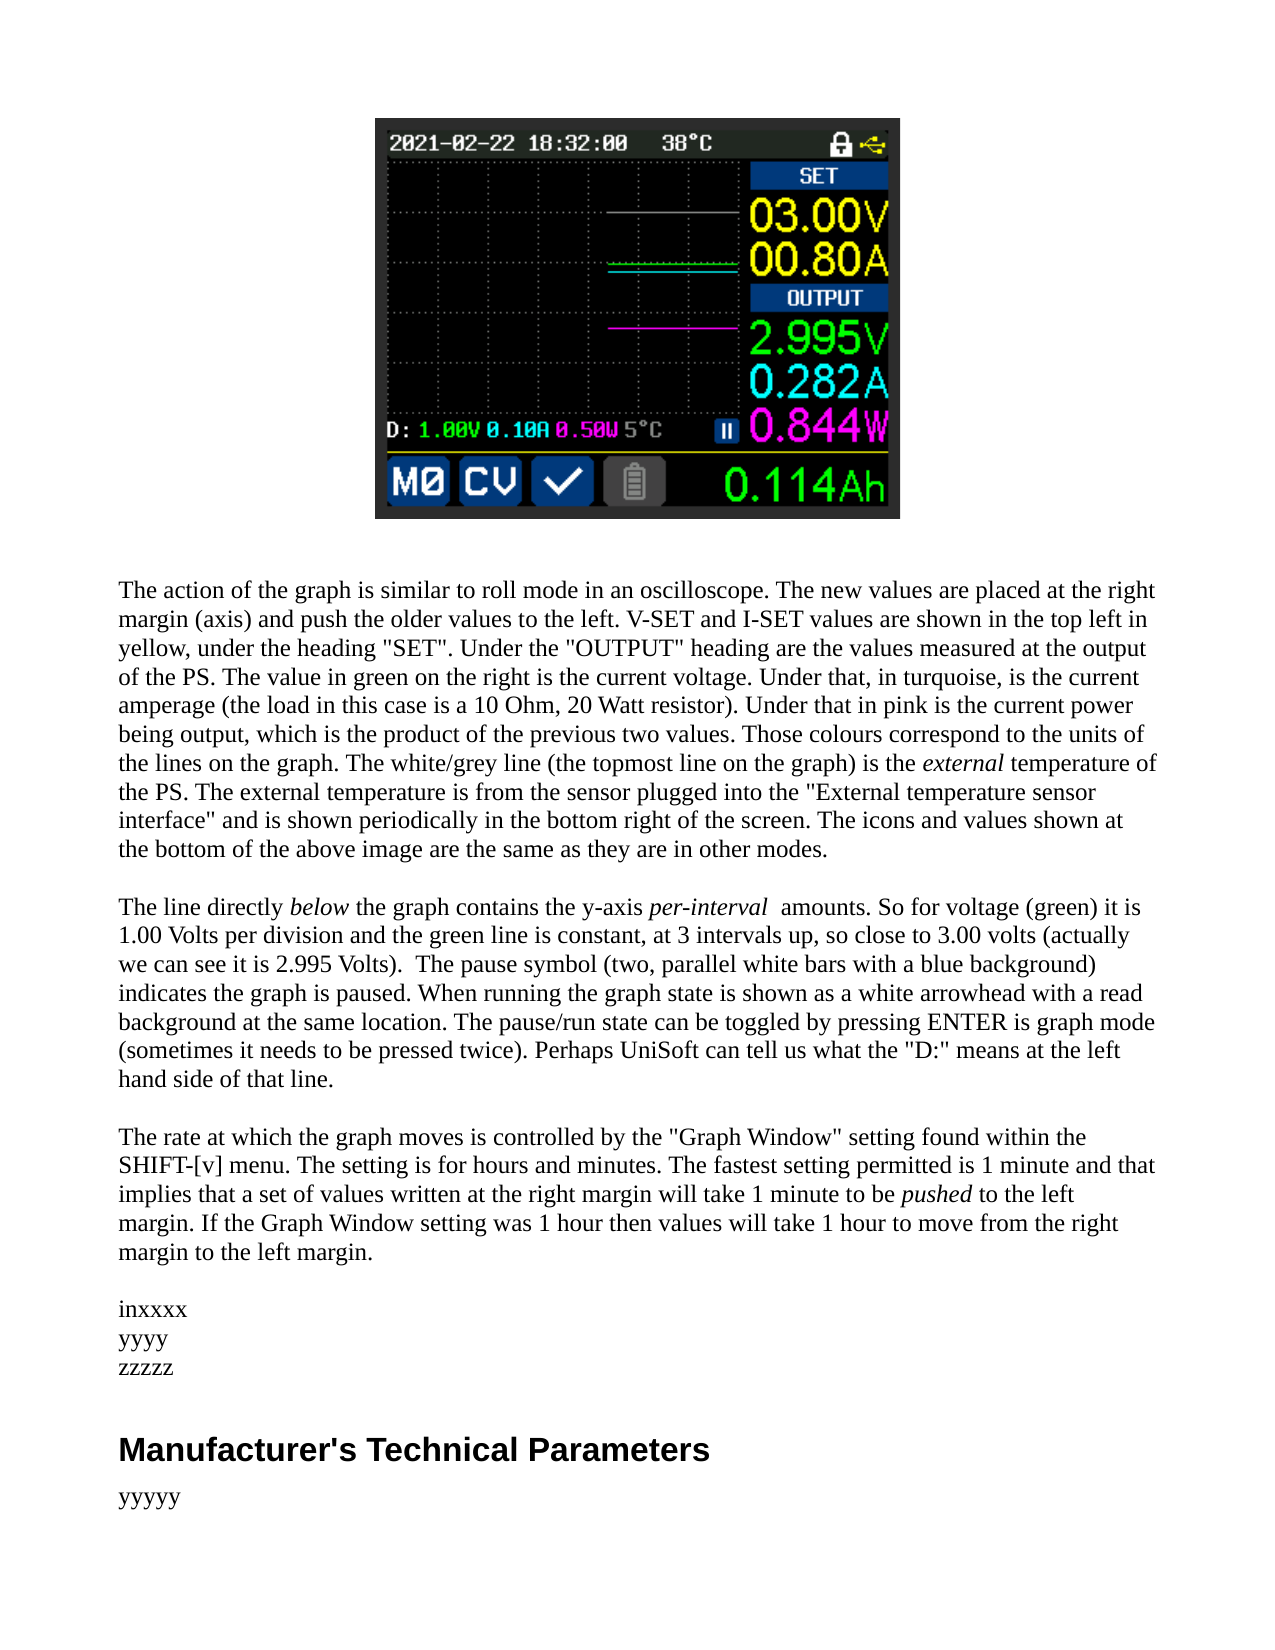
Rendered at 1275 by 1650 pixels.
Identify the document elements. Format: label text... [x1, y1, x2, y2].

text The rate at which the graph moves is controlled by the "Graph Window" setting found within the SHIFT-[v] menu. The setting is for hours and minutes. The fastest setting permitted is 1 minute and that implies that a set of values written at the right margin will take 1 minute to be pushed to the left margin. If the Graph Window setting was 1 hour then values will take 1 hour to move from the right margin to the left margin. [118, 1122, 1157, 1266]
subtitle Manufacturer's Technical Parameters [118, 1430, 1157, 1469]
text yyyyy [118, 1481, 1157, 1510]
text zzzzz [118, 1352, 1157, 1381]
picture [375, 118, 901, 519]
text The action of the graph is similar to roll mode in an oscilloscope. The new values are placed at the right margin (axis) and push the older values to the left. V-SET and I-SET values are shown in the top left in yellow, under the heading "SET". Under the "OUTPUT" heading are the values measured at the output of the PS. The value in green on the right is the current voltage. Under that, in turquoise, is the current amperage (the load in this case is a 10 Ohm, 20 Watt resistor). Under that in pink is the current power being output, which is the product of the previous two values. Those colours correspond to the units of the lines on the graph. The white/grey line (the topmost line on the graph) is the external temperature of the PS. The external temperature is from the sensor plugged into the "External temperature sensor interface" and is shown periodically in the bottom right of the screen. The icons and values shown at the bottom of the above image are the same as they are in other modes. [118, 576, 1157, 863]
text inxxxx [118, 1294, 1157, 1323]
text yyyy [118, 1323, 1157, 1352]
text The line directly below the graph contains the y-axis per-interval amounts. So for voltage (green) it is 1.00 Volts per division and the green line is constant, at 3 intervals up, so close to 3.00 volts (actually we can see it is 2.995 Volts). The pause symbol (two, parallel white bars with a blue background) indicates the graph is paused. When running the graph state is shown as a white arrowhead with a read background at the same location. The pause/run state can be toggled by pressing ENTER is graph mode (sometimes it needs to be pressed twice). Perhaps UniSoft can tell us what the "D:" means at the left hand side of that line. [118, 892, 1157, 1093]
